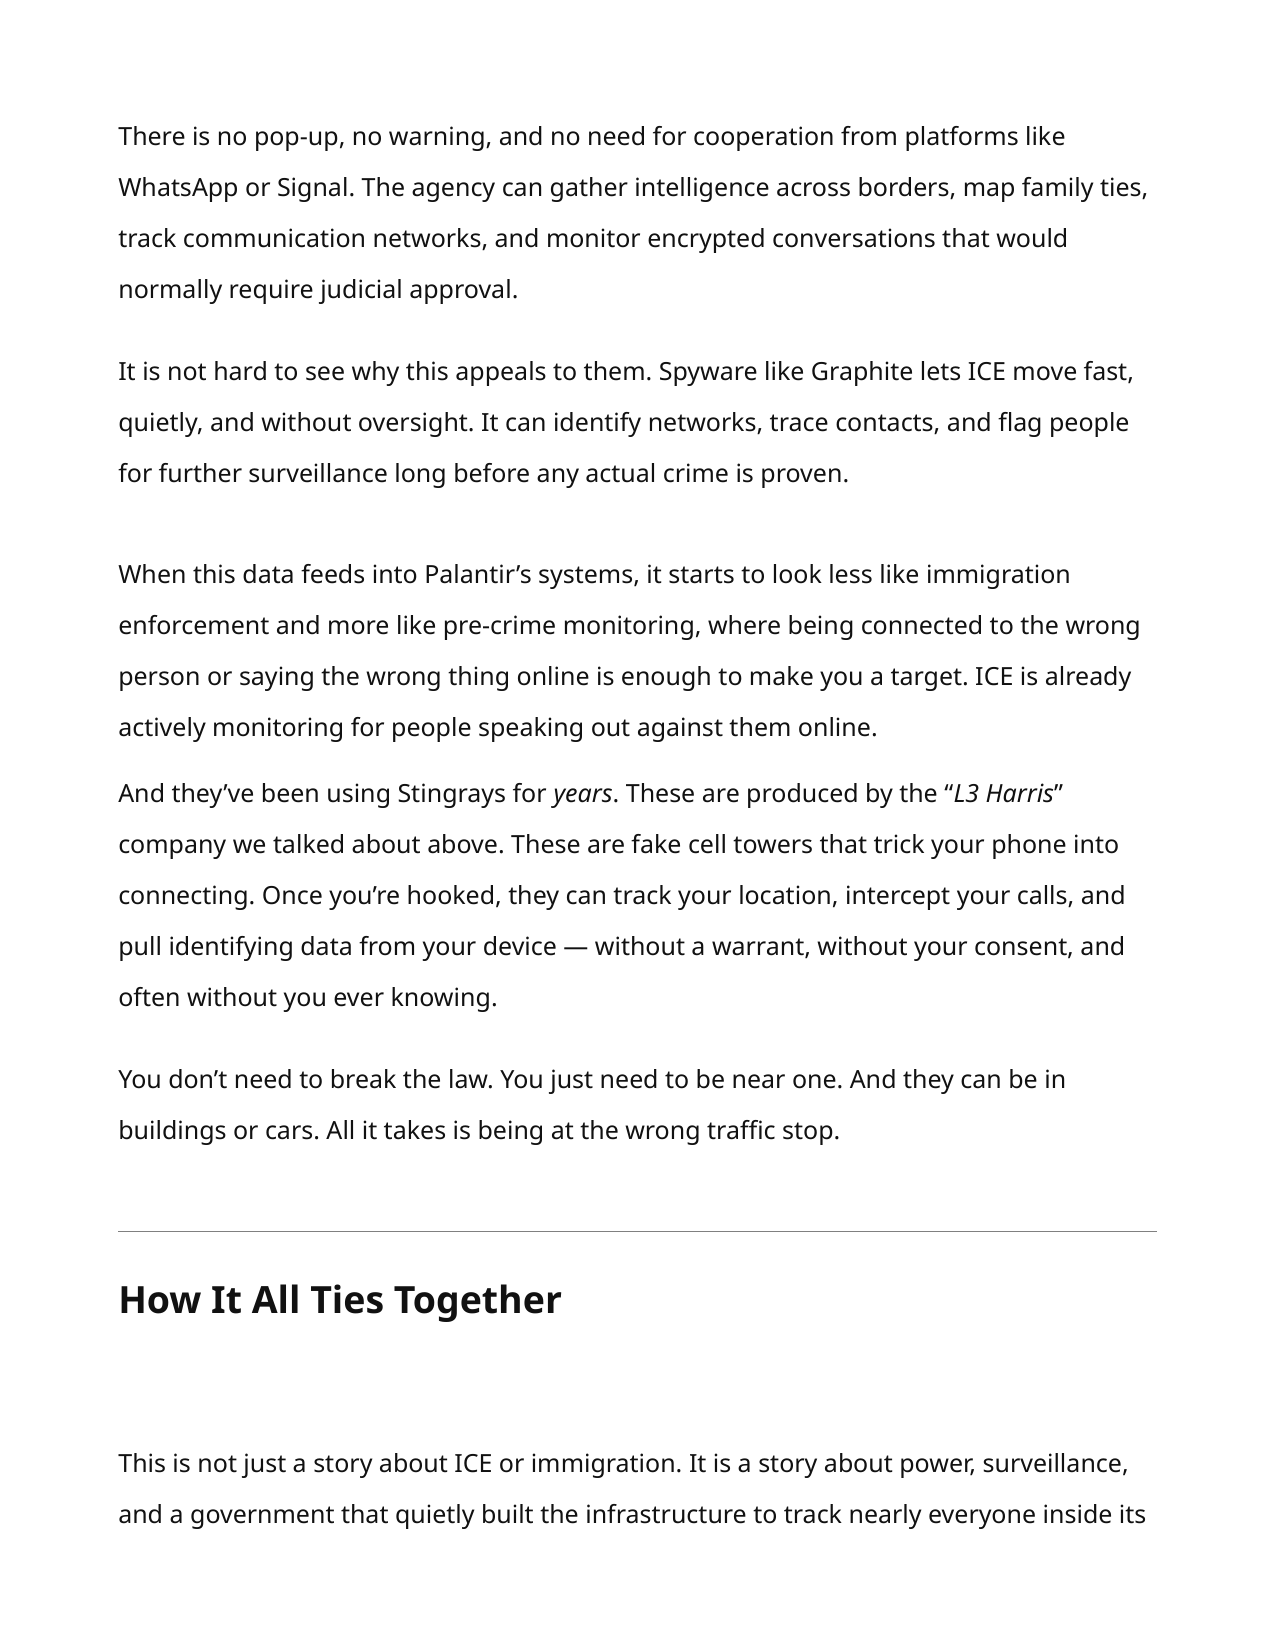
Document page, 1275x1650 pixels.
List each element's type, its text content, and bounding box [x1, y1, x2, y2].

text When this data feeds into Palantir’s systems, it starts to look less like immigration enforcement and more like pre-crime monitoring, where being connected to the wrong person or saying the wrong thing online is enough to make you a target. ICE is already actively monitoring for people speaking out against them online. [118, 557, 1157, 744]
text There is no pop-up, no warning, and no need for cooperation from platforms like WhatsApp or Signal. The agency can gather intelligence across borders, map family ties, track communication networks, and monitor encrypted conversations that would normally require judicial approval. [118, 118, 1157, 305]
text It is not hard to see why this appeals to them. Spyware like Graphite lets ICE move fast, quietly, and without oversight. It can identify networks, trace contacts, and flag people for further surveillance long before any actual crime is proven. [118, 353, 1157, 490]
text You don’t need to break the law. You just need to be near one. And they can be in buildings or cars. All it takes is being at the wrong traffic stop. [118, 1062, 1157, 1147]
text This is not just a story about ICE or immigration. It is a story about power, surveillance, and a government that quietly built the infrastructure to track nearly everyone inside its [118, 1445, 1157, 1530]
subtitle How It All Ties Together [118, 1273, 1157, 1324]
text And they’ve been using Stingrays for years. These are produced by the “L3 Harris” company we talked about above. These are fake cell towers that trick your phone into connecting. Once you’re hooked, they can track your location, intercept your calls, and pull identifying data from your device — without a warrant, without your consent, and often without you ever knowing. [118, 775, 1157, 1014]
